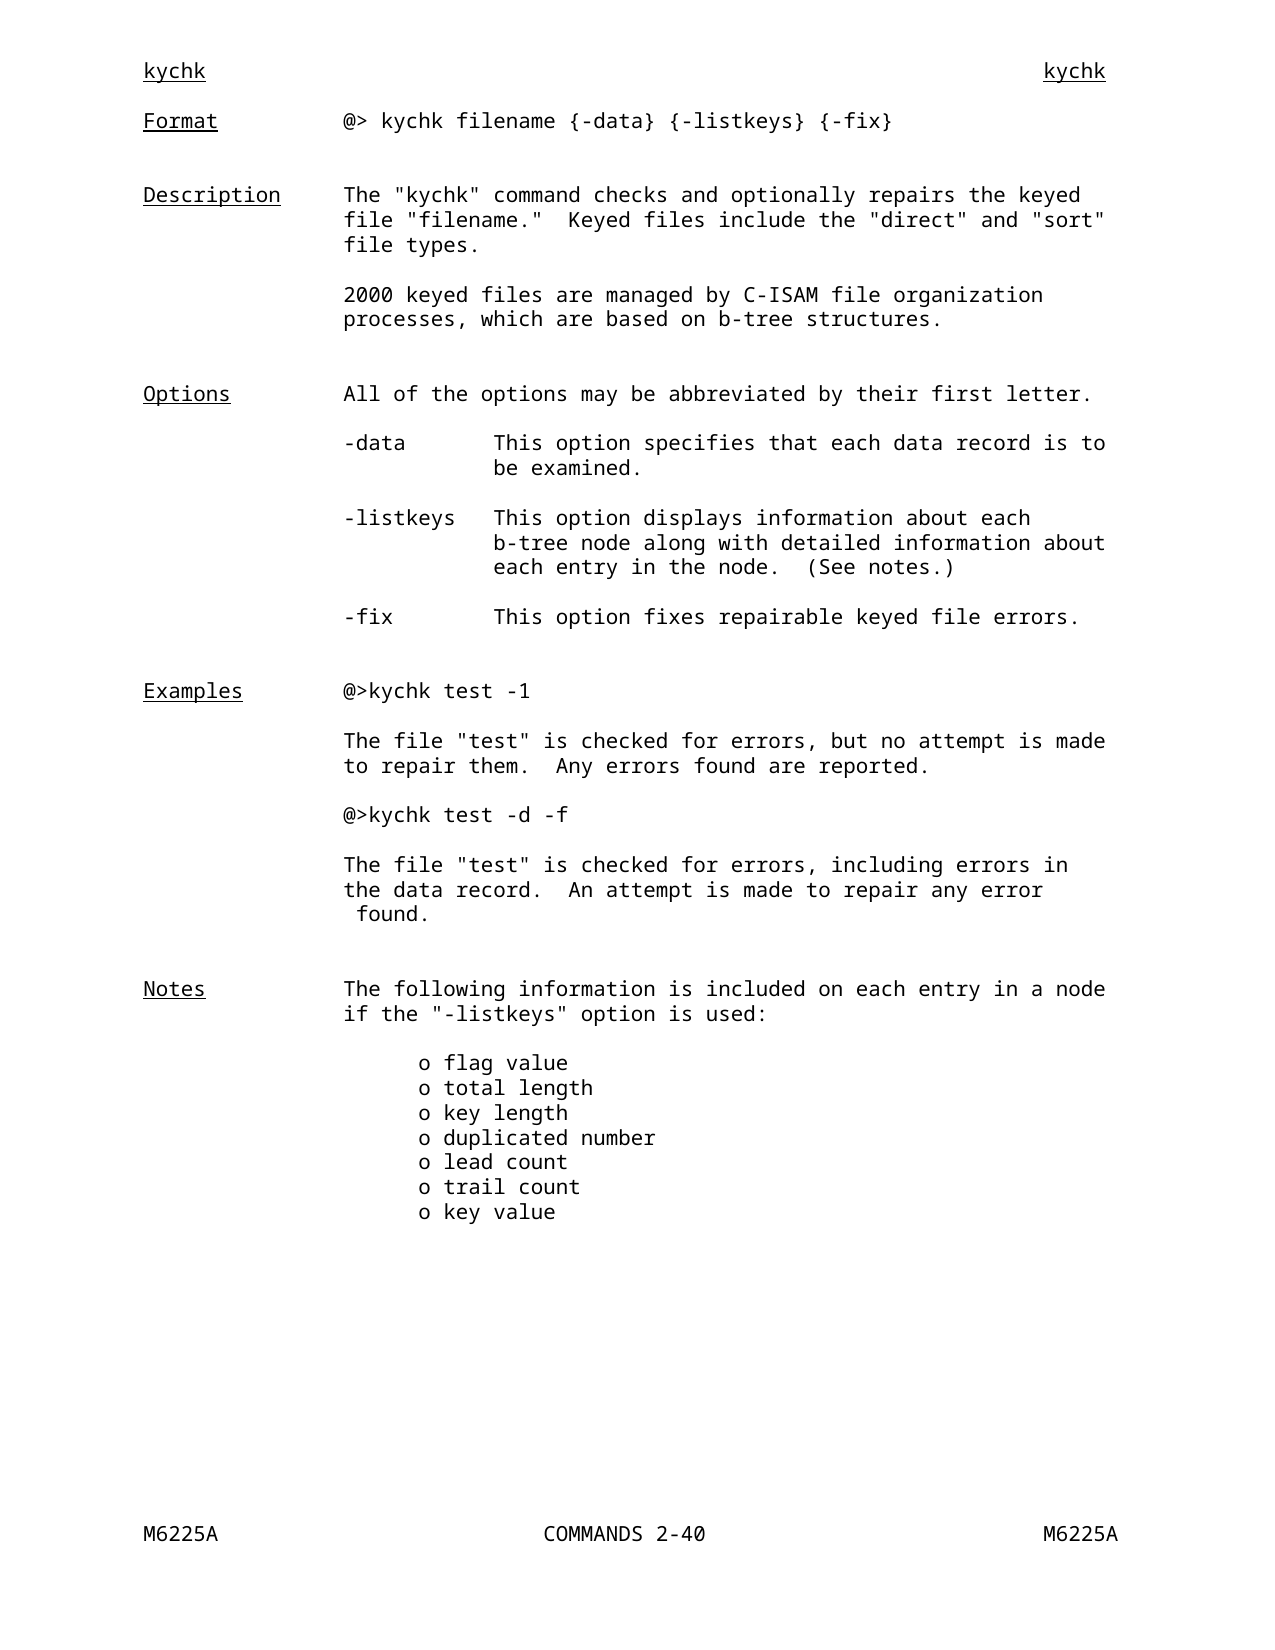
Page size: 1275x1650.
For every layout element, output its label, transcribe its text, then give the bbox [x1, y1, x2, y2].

text Format @> kychk filename {-data} {-listkeys} {-fix} [118, 109, 1145, 133]
text o key value [118, 1199, 1145, 1224]
text be examined. [118, 456, 1145, 481]
text Description The "kychk" command checks and optionally repairs the keyed [118, 183, 1145, 208]
text o total length [118, 1076, 1145, 1100]
text o trail count [118, 1175, 1145, 1199]
text the data record. An attempt is made to repair any error [118, 877, 1145, 902]
text Notes The following information is included on each entry in a node [118, 976, 1145, 1001]
text The file "test" is checked for errors, but no attempt is made [118, 728, 1145, 753]
text o key length [118, 1100, 1145, 1125]
text o flag value [118, 1051, 1145, 1076]
text Options All of the options may be abbreviated by their first letter. [118, 381, 1145, 406]
text kychk kychk [118, 59, 1145, 84]
text 2000 keyed files are managed by C-ISAM file organization [118, 282, 1145, 307]
text file "filename." Keyed files include the "direct" and "sort" [118, 208, 1145, 233]
text if the "-listkeys" option is used: [118, 1001, 1145, 1026]
text The file "test" is checked for errors, including errors in [118, 852, 1145, 877]
text o duplicated number [118, 1125, 1145, 1150]
text o lead count [118, 1150, 1145, 1175]
text file types. [118, 233, 1145, 257]
text @>kychk test -d -f [118, 803, 1145, 828]
text each entry in the node. (See notes.) [118, 555, 1145, 580]
text processes, which are based on b-tree structures. [118, 307, 1145, 332]
text Examples @>kychk test -1 [118, 679, 1145, 704]
text to repair them. Any errors found are reported. [118, 753, 1145, 778]
text -listkeys This option displays information about each [118, 505, 1145, 530]
text -data This option specifies that each data record is to [118, 431, 1145, 456]
text M6225A COMMANDS 2-40 M6225A [118, 1522, 1145, 1547]
text b-tree node along with detailed information about [118, 530, 1145, 555]
text found. [118, 902, 1145, 927]
text -fix This option fixes repairable keyed file errors. [118, 604, 1145, 629]
